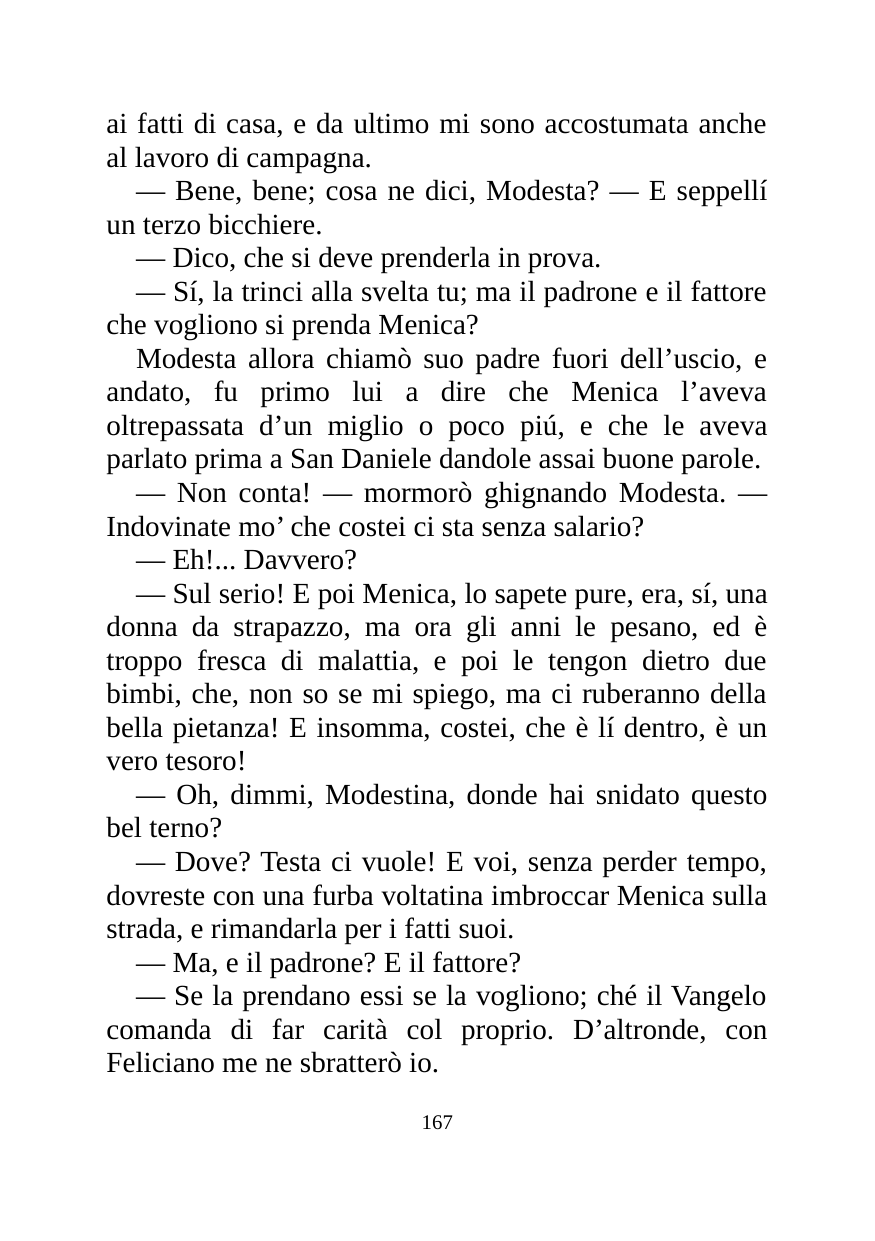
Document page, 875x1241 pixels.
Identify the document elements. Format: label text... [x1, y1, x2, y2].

text — Oh, dimmi, Modestina, donde hai snidato questo bel terno? [106, 777, 768, 844]
text — Non conta! — mormorò ghignando Modesta. — Indovinate mo’ che costei ci sta senza salario? [106, 475, 768, 542]
text — Eh!... Davvero? [106, 542, 768, 576]
text — Dove? Testa ci vuole! E voi, senza perder tempo, dovreste con una furba voltatina imbroccar Menica sulla strada, e rimandarla per i fatti suoi. [106, 844, 768, 945]
text — Ma, e il padrone? E il fattore? [106, 945, 768, 978]
text — Sí, la trinci alla svelta tu; ma il padrone e il fattore che vogliono si prenda Menica? [106, 274, 768, 341]
text — Dico, che si deve prenderla in prova. [106, 240, 768, 274]
text — Sul serio! E poi Menica, lo sapete pure, era, sí, una donna da strapazzo, ma ora gli anni le pesano, ed è troppo fresca di malattia, e poi le tengon dietro due bimbi, che, non so se mi spiego, ma ci ruberanno della bella pietanza! E insomma, costei, che è lí dentro, è un vero tesoro! [106, 576, 768, 777]
text ai fatti di casa, e da ultimo mi sono accostumata anche al lavoro di campagna. [106, 106, 768, 173]
text — Se la prendano essi se la vogliono; ché il Vangelo comanda di far carità col proprio. D’altronde, con Feliciano me ne sbratterò io. [106, 978, 768, 1079]
text Modesta allora chiamò suo padre fuori dell’uscio, e andato, fu primo lui a dire che Menica l’aveva oltrepassata d’un miglio o poco piú, e che le aveva parlato prima a San Daniele dandole assai buone parole. [106, 341, 768, 475]
text — Bene, bene; cosa ne dici, Modesta? — E seppellí un terzo bicchiere. [106, 173, 768, 240]
